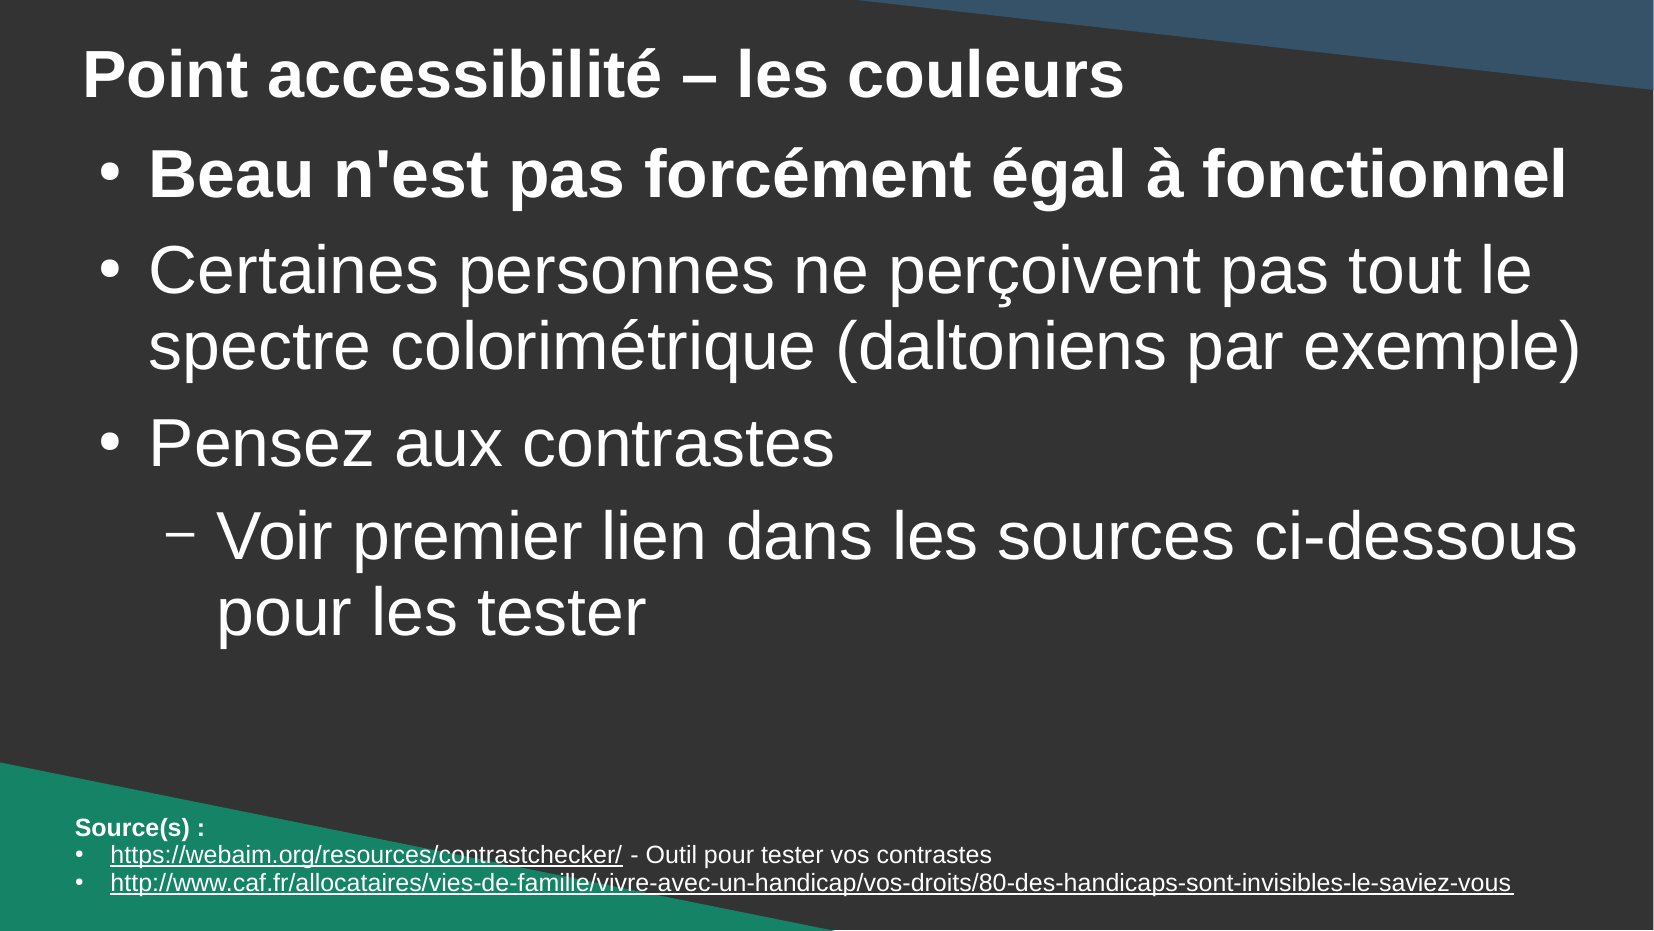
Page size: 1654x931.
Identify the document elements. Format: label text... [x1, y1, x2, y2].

text_box Source(s) : https://webaim.org/resources/contrastchecker/ - Outil pour tester vos contrastes http://www.caf.fr/allocataires/vies-de-famille/vivre-avec-un-handicap/vos-droits/80-des-handicaps-sont-invisibles-le-saviez-vous [60, 805, 1546, 931]
title Point accessibilité – les couleurs [82, 37, 1571, 122]
text_box [856, 0, 1654, 91]
text_box [0, 762, 211, 931]
list Beau n'est pas forcément égal à fonctionnel Certaines personnes ne perçoivent pas tout le spectre colorimétrique (daltoniens par exemple) Pensez aux contrastes Voir premier lien dans les sources ci-dessous pour les tester [80, 135, 1605, 780]
